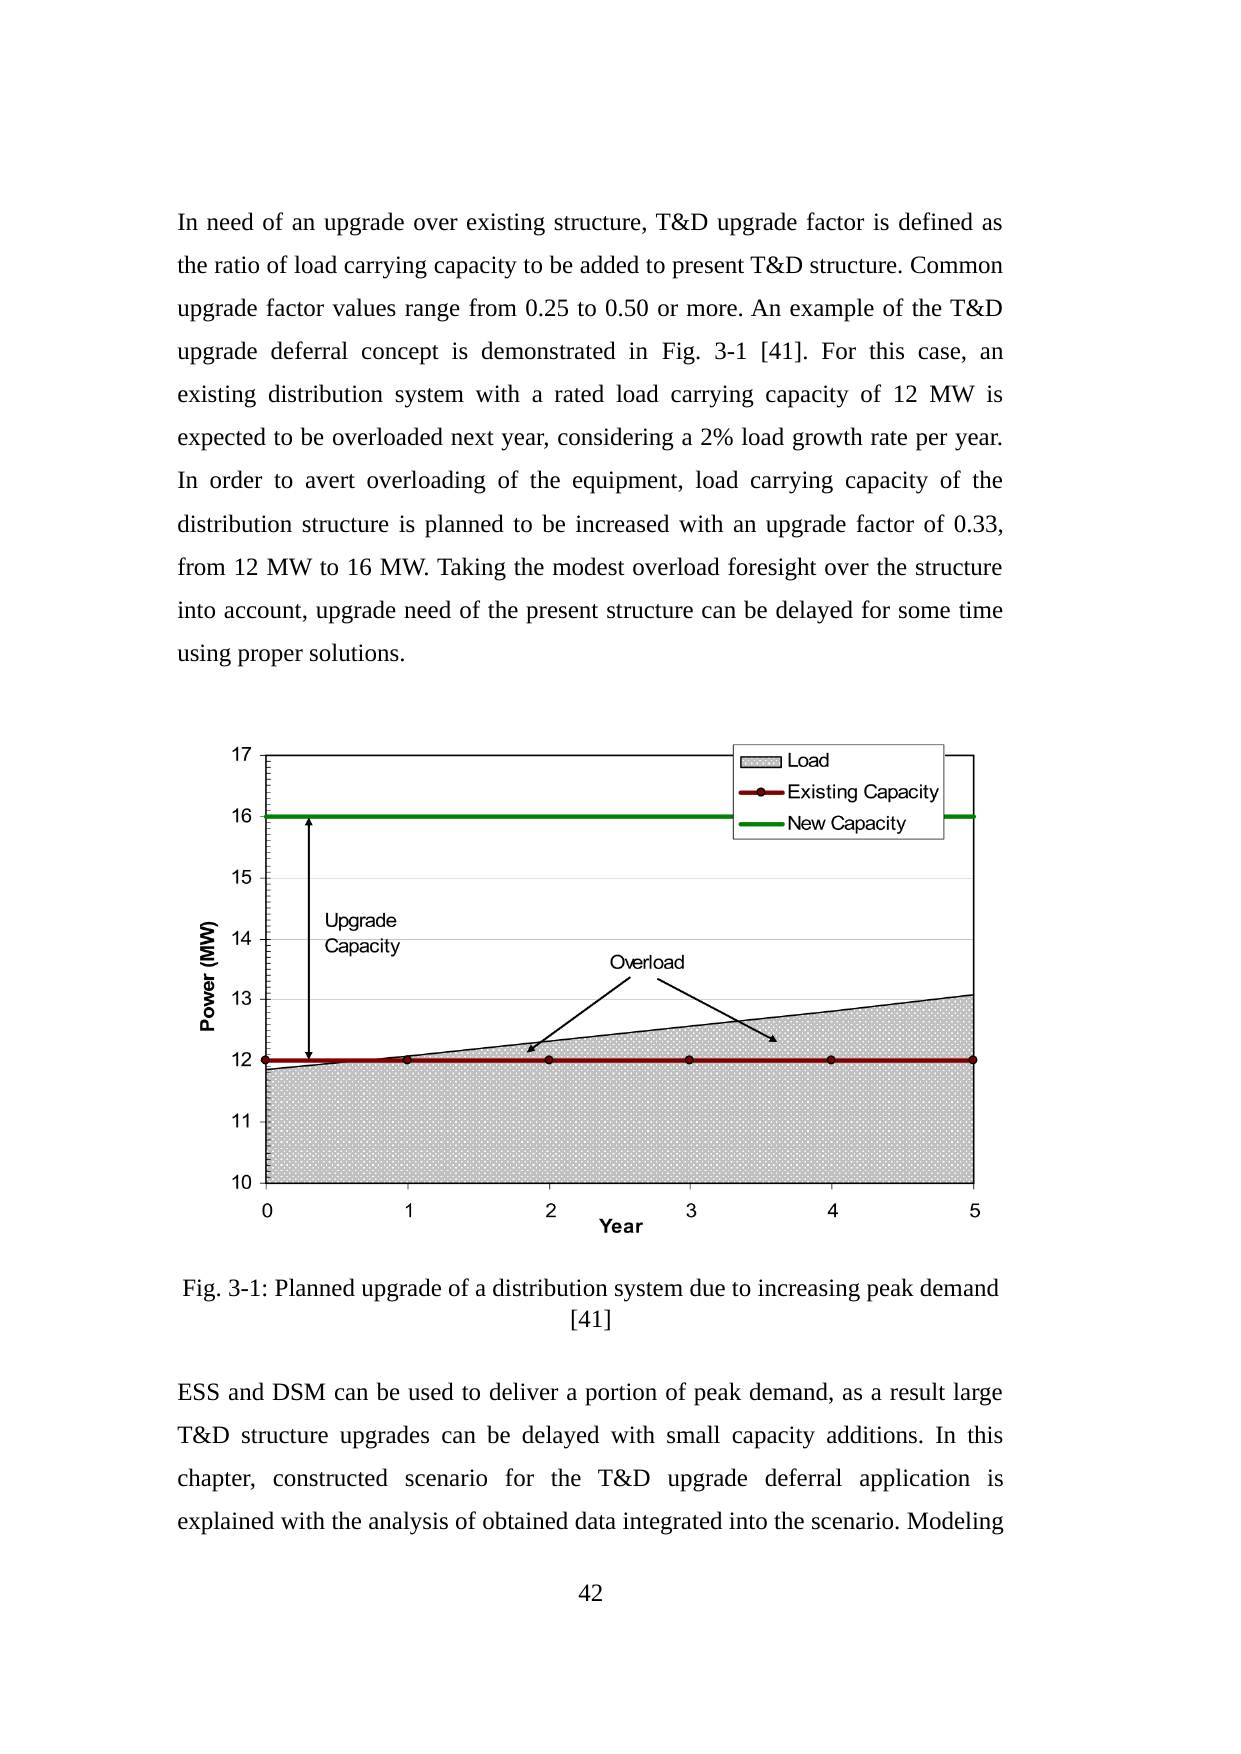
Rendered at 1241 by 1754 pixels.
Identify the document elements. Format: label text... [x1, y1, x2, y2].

picture [177, 723, 1005, 1241]
text In need of an upgrade over existing structure, T&D upgrade factor is defined as the ratio of load carrying capacity to be added to present T&D structure. Common upgrade factor values range from 0.25 to 0.50 or more. An example of the T&D upgrade deferral concept is demonstrated in Fig. 3-1 [41]⁠. For this case, an existing distribution system with a rated load carrying capacity of 12 MW is expected to be overloaded next year, considering a 2% load growth rate per year. In order to avert overloading of the equipment, load carrying capacity of the distribution structure is planned to be increased with an upgrade factor of 0.33, from 12 MW to 16 MW. Taking the modest overload foresight over the structure into account, upgrade need of the present structure can be delayed for some time using proper solutions. [177, 207, 1004, 667]
text Fig. 3-1: Planned upgrade of a distribution system due to increasing peak demand [41]⁠ [177, 1273, 1004, 1333]
text ESS and DSM can be used to deliver a portion of peak demand, as a result large T&D structure upgrades can be delayed with small capacity additions. In this chapter, constructed scenario for the T&D upgrade deferral application is explained with the analysis of obtained data integrated into the scenario. Modeling [177, 1377, 1004, 1535]
